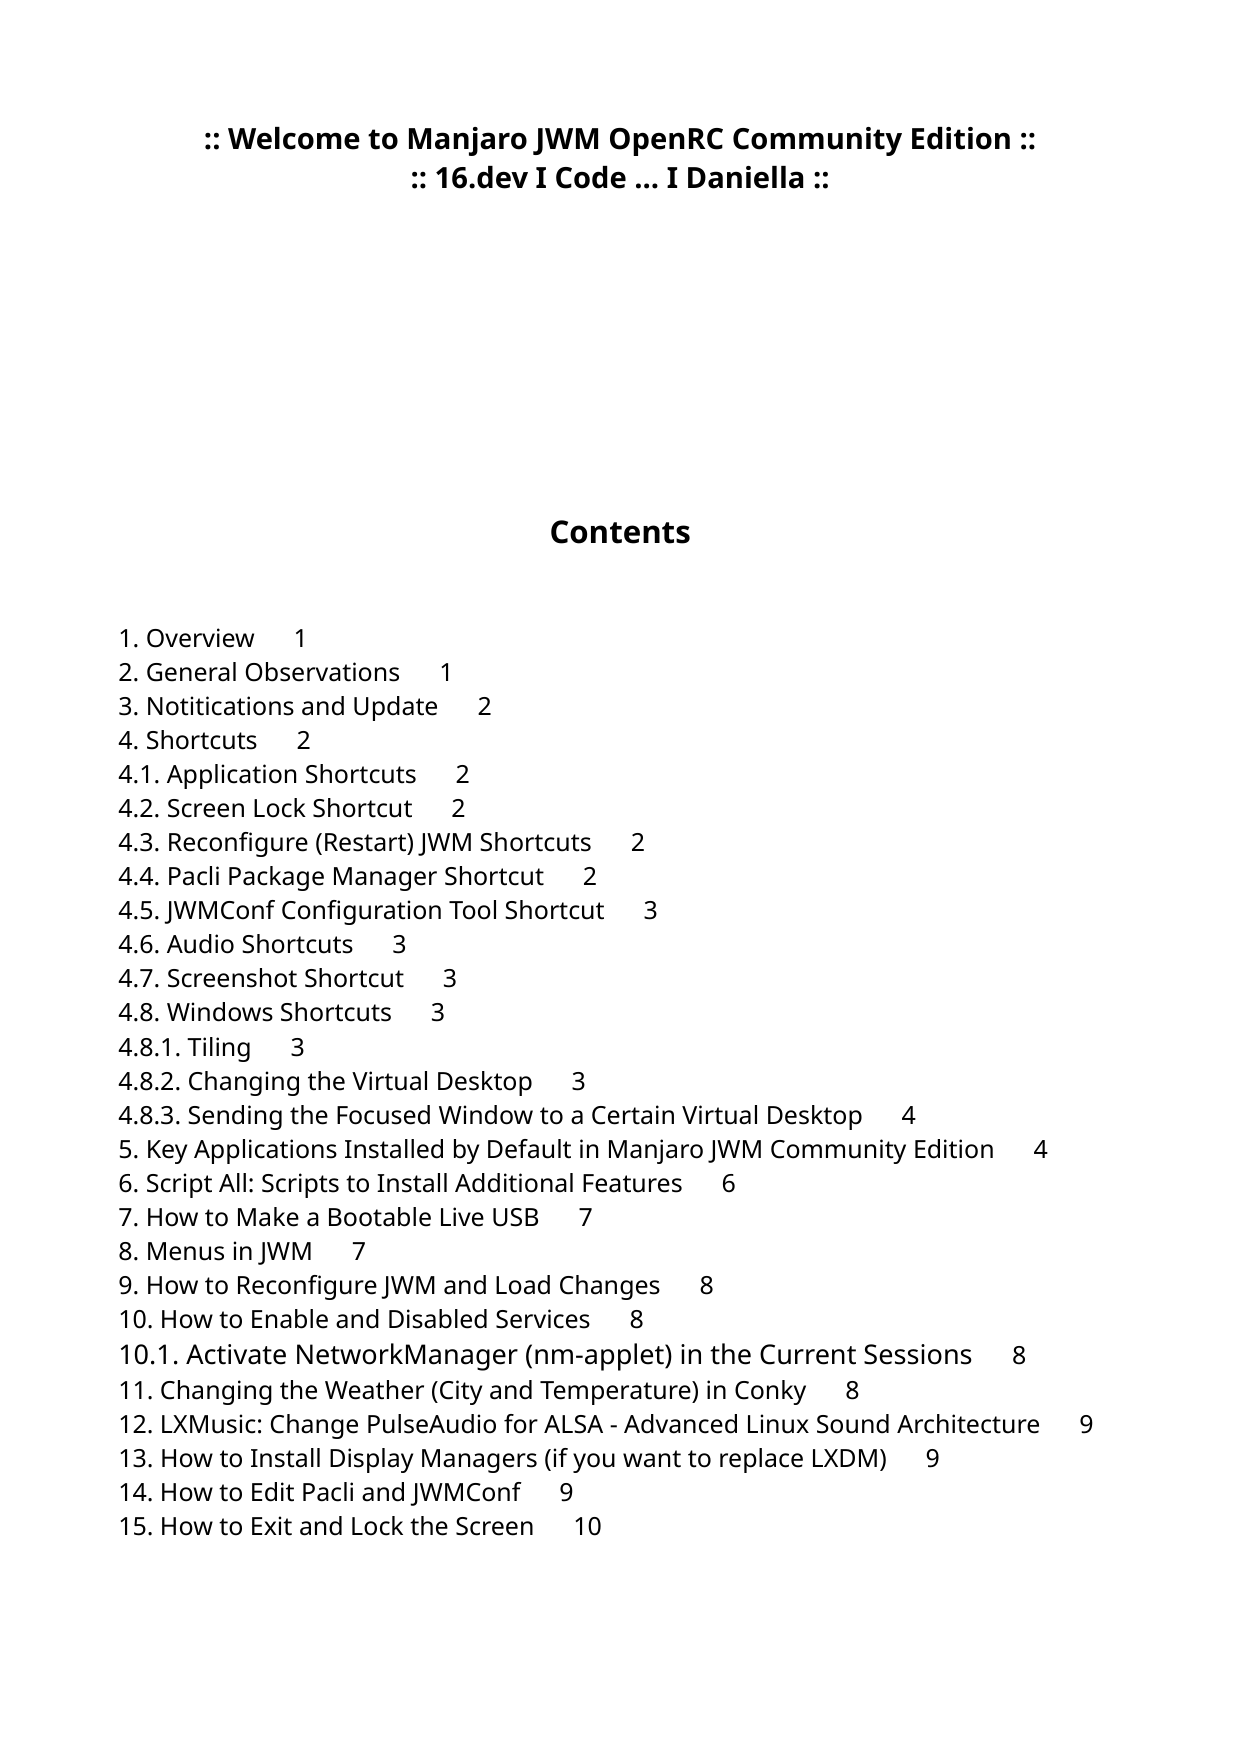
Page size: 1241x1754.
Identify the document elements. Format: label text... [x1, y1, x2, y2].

subtitle 10.1. Activate NetworkManager (nm-applet) in the Current Sessions 8 [118, 1336, 1122, 1373]
text 4.3. Reconfigure (Restart) JWM Shortcuts 2 [118, 825, 1122, 859]
subtitle 9. How to Reconfigure JWM and Load Changes 8 [118, 1268, 1122, 1302]
subtitle 11. Changing the Weather (City and Temperature) in Conky 8 [118, 1373, 1122, 1407]
text Contents [118, 510, 1122, 552]
text 6. Script All: Scripts to Install Additional Features 6 [118, 1165, 1122, 1199]
subtitle 13. How to Install Display Managers (if you want to replace LXDM) 9 [118, 1441, 1122, 1475]
text 4.6. Audio Shortcuts 3 [118, 927, 1122, 961]
text 4.4. Pacli Package Manager Shortcut 2 [118, 859, 1122, 893]
text 4.2. Screen Lock Shortcut 2 [118, 791, 1122, 825]
subtitle 15. How to Exit and Lock the Screen 10 [118, 1509, 1122, 1543]
subtitle 4.7. Screenshot Shortcut 3 [118, 961, 1122, 995]
text 4. Shortcuts 2 [118, 723, 1122, 757]
text 4.5. JWMConf Configuration Tool Shortcut 3 [118, 893, 1122, 927]
text 2. General Observations 1 [118, 654, 1122, 688]
text :: Welcome to Manjaro JWM OpenRC Community Edition :: [118, 118, 1122, 158]
text 8. Menus in JWM 7 [118, 1233, 1122, 1268]
subtitle 14. How to Edit Pacli and JWMConf 9 [118, 1475, 1122, 1509]
text 4.8.2. Changing the Virtual Desktop 3 [118, 1063, 1122, 1097]
text 4.8.3. Sending the Focused Window to a Certain Virtual Desktop 4 [118, 1097, 1122, 1131]
text 4.8.1. Tiling 3 [118, 1029, 1122, 1063]
text 5. Key Applications Installed by Default in Manjaro JWM Community Edition 4 [118, 1131, 1122, 1165]
text 4.8. Windows Shortcuts 3 [118, 995, 1122, 1029]
text 7. How to Make a Bootable Live USB 7 [118, 1199, 1122, 1233]
subtitle 10. How to Enable and Disabled Services 8 [118, 1302, 1122, 1336]
subtitle 12. LXMusic: Change PulseAudio for ALSA - Advanced Linux Sound Architecture 9 [118, 1407, 1122, 1441]
text 1. Overview 1 [118, 620, 1122, 654]
text 3. Notitications and Update 2 [118, 688, 1122, 723]
text :: 16.dev I Code ... I Daniella :: [118, 158, 1122, 197]
text 4.1. Application Shortcuts 2 [118, 757, 1122, 791]
